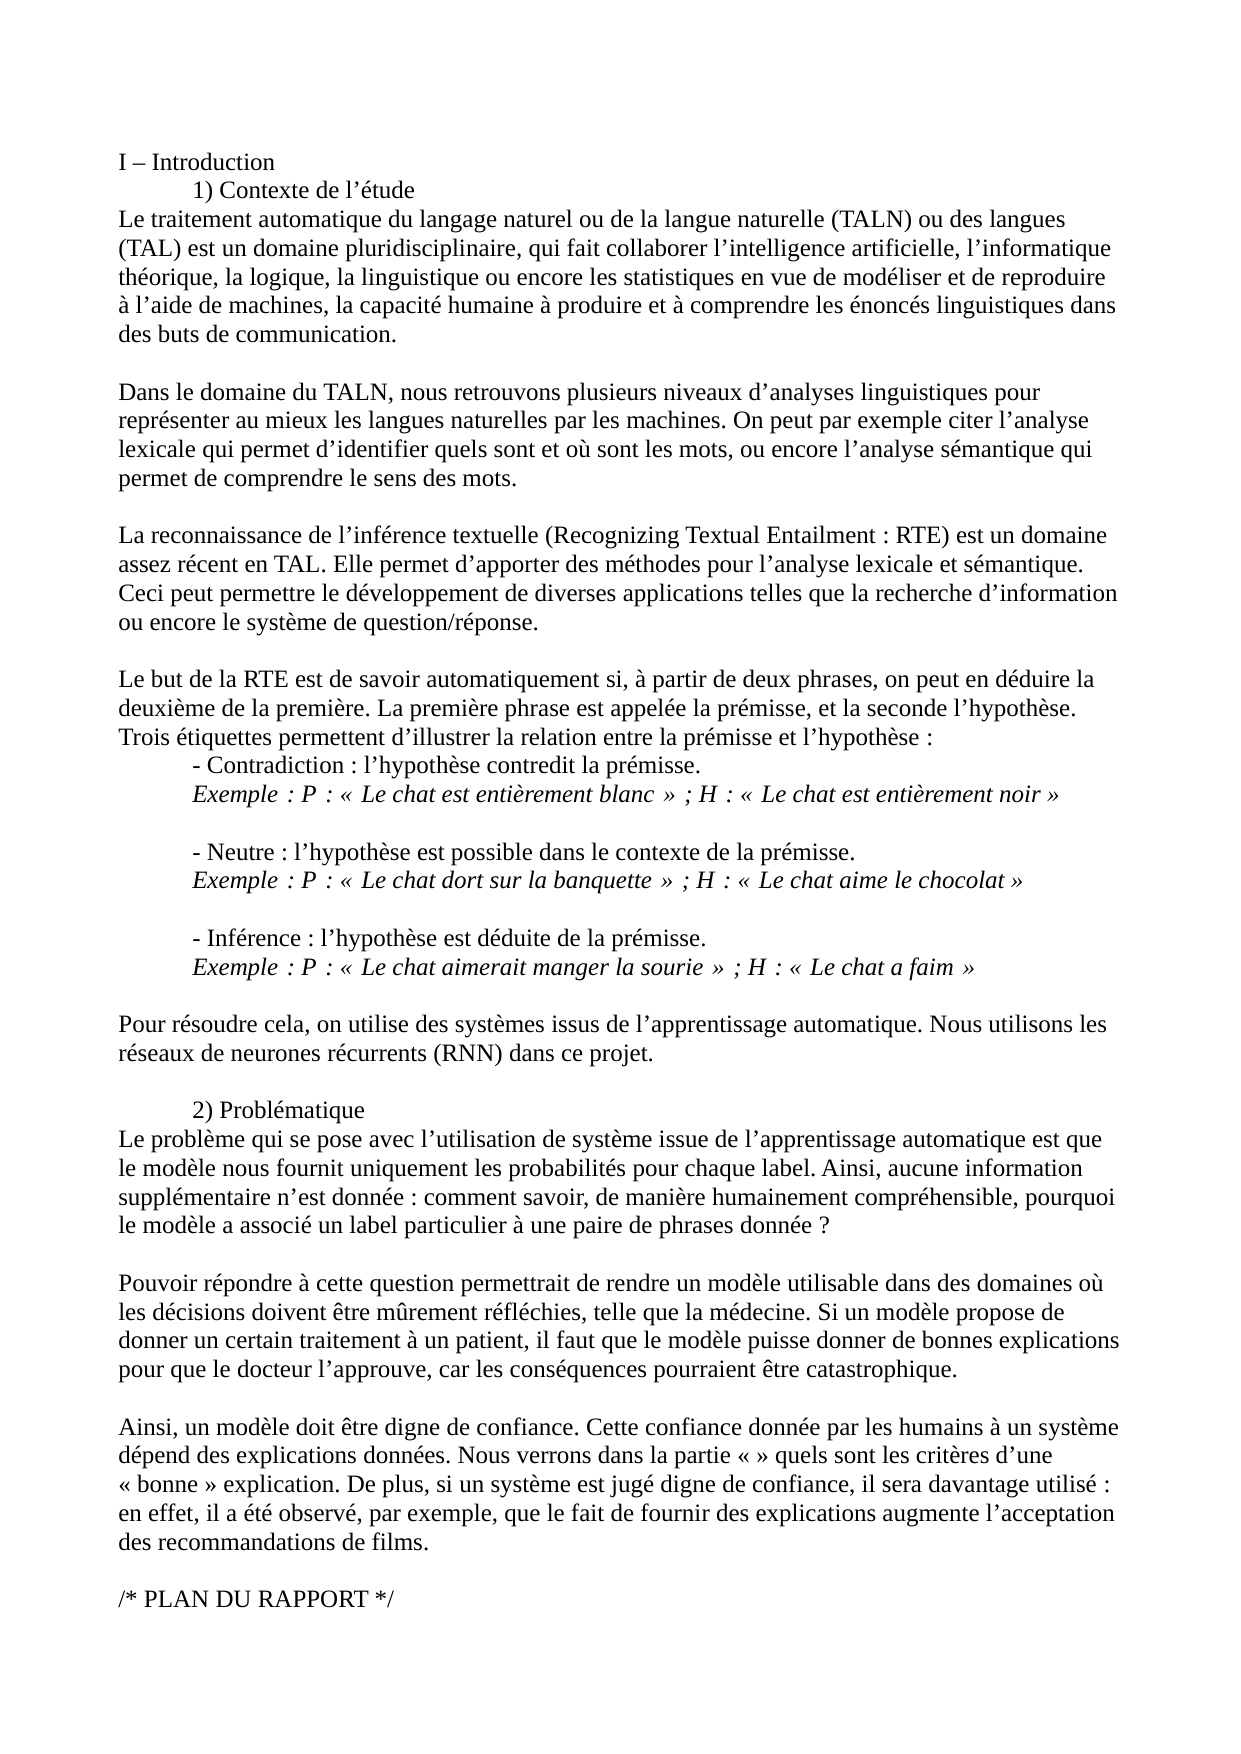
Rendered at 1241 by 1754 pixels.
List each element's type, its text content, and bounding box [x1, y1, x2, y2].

text - Neutre : l’hypothèse est possible dans le contexte de la prémisse. [118, 837, 1122, 866]
text Exemple : P : « Le chat est entièrement blanc » ; H : « Le chat est entièrement noir » [118, 779, 1122, 808]
text - Inférence : l’hypothèse est déduite de la prémisse. [118, 923, 1122, 952]
text Ainsi, un modèle doit être digne de confiance. Cette confiance donnée par les humains à un système dépend des explications données. Nous verrons dans la partie « » quels sont les critères d’une « bonne » explication. De plus, si un système est jugé digne de confiance, il sera davantage utilisé : en effet, il a été observé, par exemple, que le fait de fournir des explications augmente l’acceptation des recommandations de films. [118, 1412, 1122, 1556]
text Pour résoudre cela, on utilise des systèmes issus de l’apprentissage automatique. Nous utilisons les réseaux de neurones récurrents (RNN) dans ce projet. [118, 1009, 1122, 1067]
text /* PLAN DU RAPPORT */ [118, 1584, 1122, 1613]
text I – Introduction [118, 147, 1122, 176]
text 1) Contexte de l’étude [118, 176, 1122, 204]
text Le traitement automatique du langage naturel ou de la langue naturelle (TALN) ou des langues (TAL) est un domaine pluridisciplinaire, qui fait collaborer l’intelligence artificielle, l’informatique théorique, la logique, la linguistique ou encore les statistiques en vue de modéliser et de reproduire à l’aide de machines, la capacité humaine à produire et à comprendre les énoncés linguistiques dans des buts de communication. [118, 204, 1122, 348]
text Dans le domaine du TALN, nous retrouvons plusieurs niveaux d’analyses linguistiques pour représenter au mieux les langues naturelles par les machines. On peut par exemple citer l’analyse lexicale qui permet d’identifier quels sont et où sont les mots, ou encore l’analyse sémantique qui permet de comprendre le sens des mots. [118, 377, 1122, 492]
text Le problème qui se pose avec l’utilisation de système issue de l’apprentissage automatique est que le modèle nous fournit uniquement les probabilités pour chaque label. Ainsi, aucune information supplémentaire n’est donnée : comment savoir, de manière humainement compréhensible, pourquoi le modèle a associé un label particulier à une paire de phrases donnée ? [118, 1124, 1122, 1239]
text La reconnaissance de l’inférence textuelle (Recognizing Textual Entailment : RTE) est un domaine assez récent en TAL. Elle permet d’apporter des méthodes pour l’analyse lexicale et sémantique. Ceci peut permettre le développement de diverses applications telles que la recherche d’information ou encore le système de question/réponse. [118, 521, 1122, 636]
text Le but de la RTE est de savoir automatiquement si, à partir de deux phrases, on peut en déduire la deuxième de la première. La première phrase est appelée la prémisse, et la seconde l’hypothèse. Trois étiquettes permettent d’illustrer la relation entre la prémisse et l’hypothèse : [118, 664, 1122, 751]
text 2) Problématique [118, 1096, 1122, 1124]
text Exemple : P : « Le chat dort sur la banquette » ; H : « Le chat aime le chocolat » [118, 866, 1122, 894]
text Exemple : P : « Le chat aimerait manger la sourie » ; H : « Le chat a faim » [118, 952, 1122, 981]
text - Contradiction : l’hypothèse contredit la prémisse. [118, 751, 1122, 779]
text Pouvoir répondre à cette question permettrait de rendre un modèle utilisable dans des domaines où les décisions doivent être mûrement réfléchies, telle que la médecine. Si un modèle propose de donner un certain traitement à un patient, il faut que le modèle puisse donner de bonnes explications pour que le docteur l’approuve, car les conséquences pourraient être catastrophique. [118, 1268, 1122, 1383]
